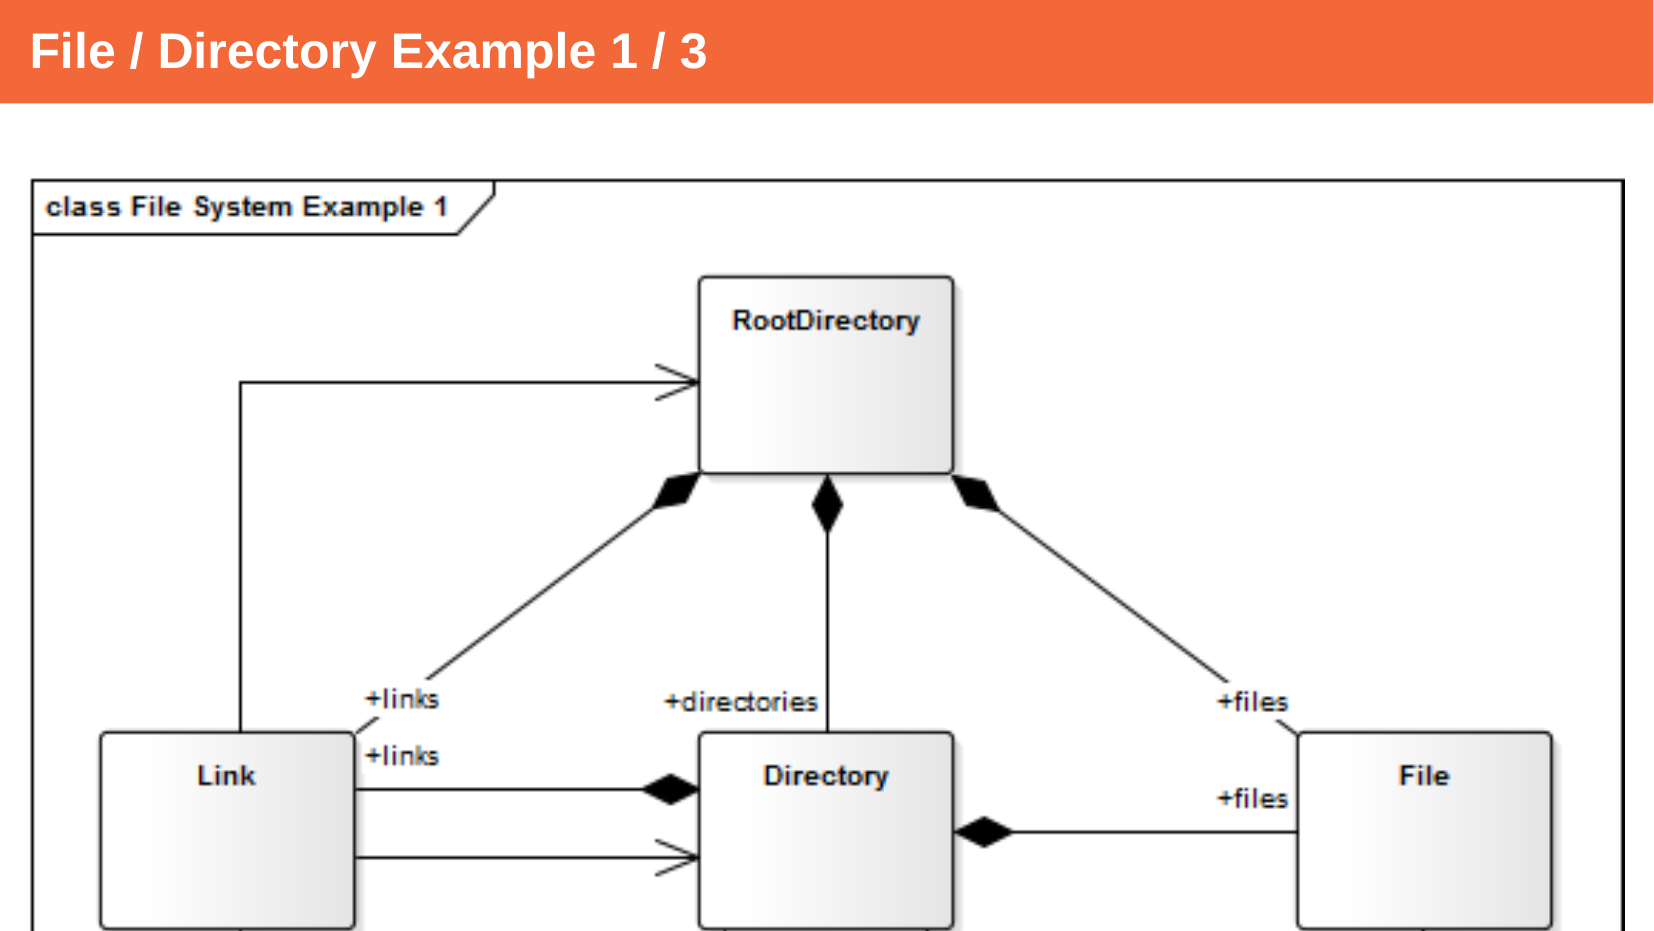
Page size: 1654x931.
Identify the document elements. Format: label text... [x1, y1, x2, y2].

picture [29, 177, 1625, 931]
title File / Directory Example 1 / 3 [0, 0, 1654, 104]
